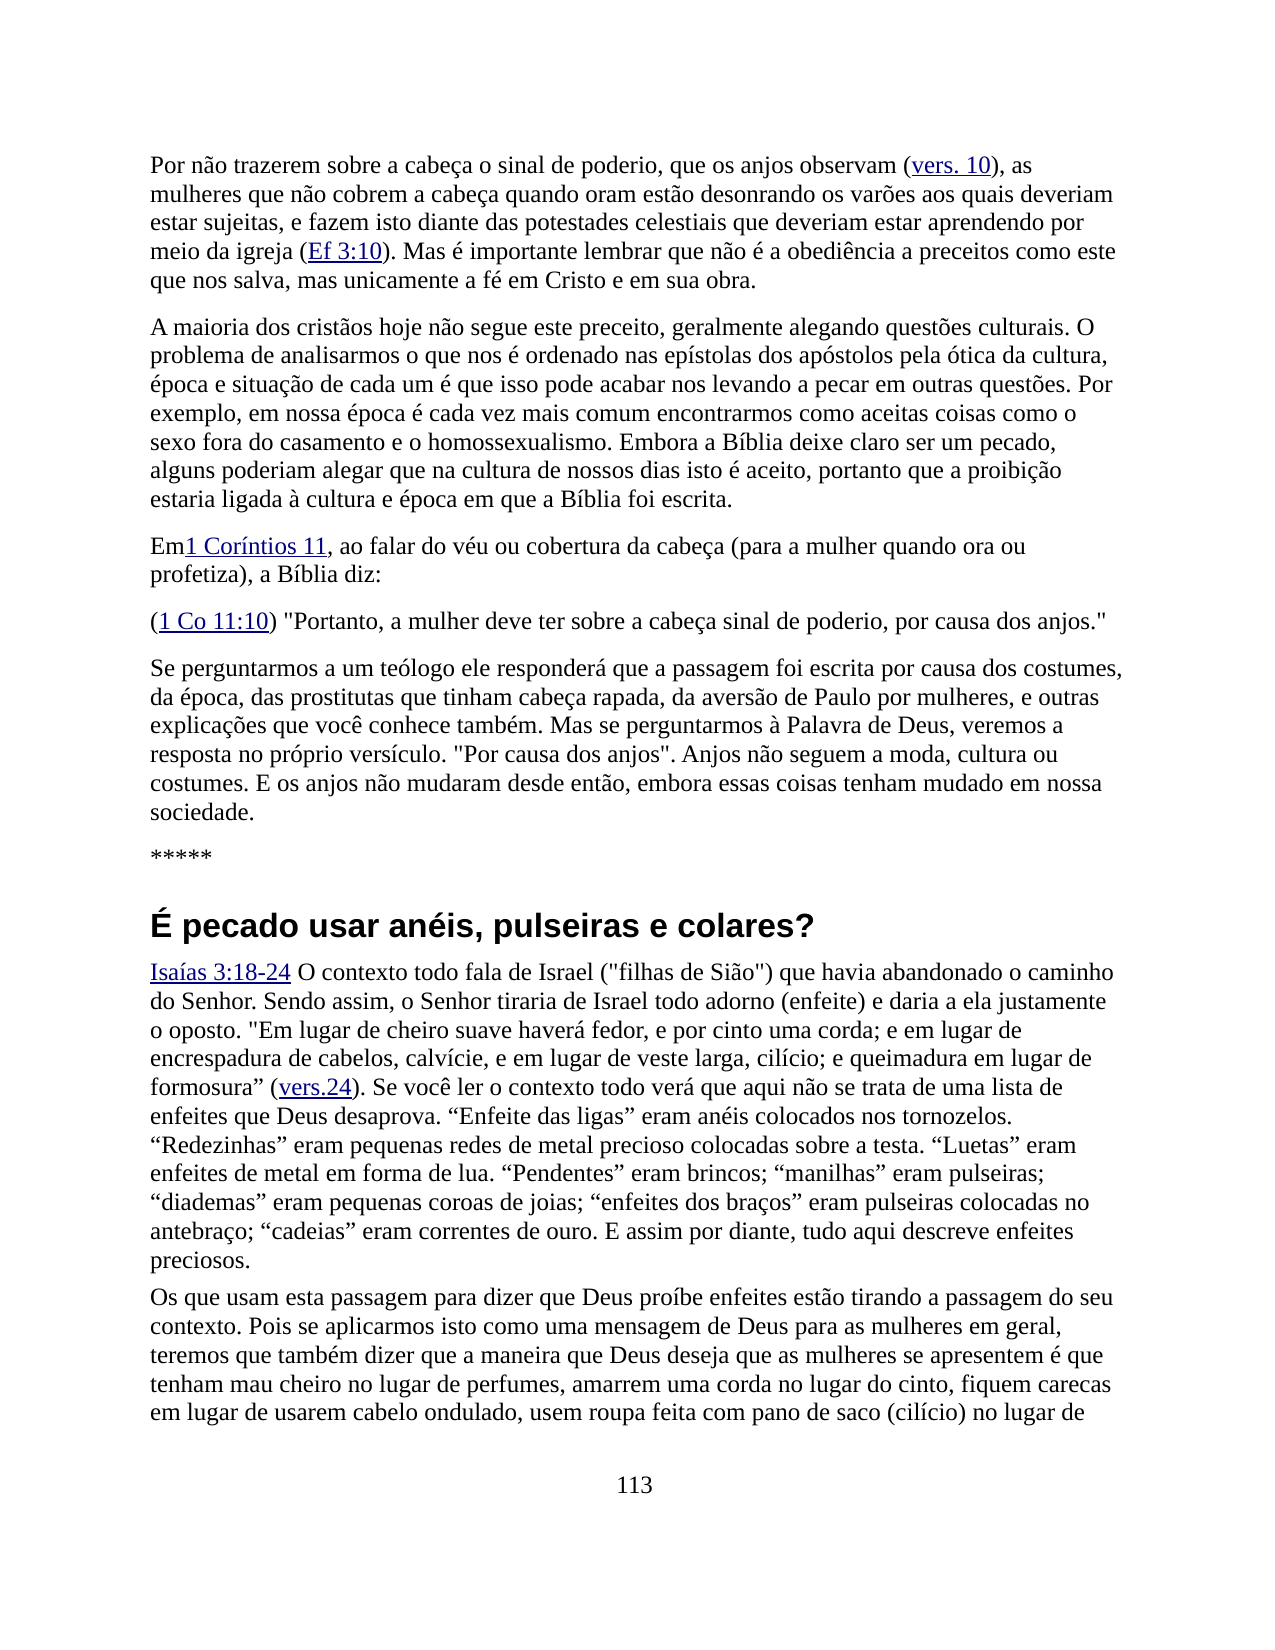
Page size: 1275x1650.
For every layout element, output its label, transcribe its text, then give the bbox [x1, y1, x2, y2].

subtitle É pecado usar anéis, pulseiras e colares? [150, 906, 1125, 945]
text (1 Co 11:10) "Portanto, a mulher deve ter sobre a cabeça sinal de poderio, por causa dos anjos." [150, 606, 1125, 635]
text Se perguntarmos a um teólogo ele responderá que a passagem foi escrita por causa dos costumes, da época, das prostitutas que tinham cabeça rapada, da aversão de Paulo por mulheres, e outras explicações que você conhece também. Mas se perguntarmos à Palavra de Deus, veremos a resposta no próprio versículo. "Por causa dos anjos". Anjos não seguem a moda, cultura ou costumes. E os anjos não mudaram desde então, embora essas coisas tenham mudado em nossa sociedade. [150, 653, 1125, 825]
text A maioria dos cristãos hoje não segue este preceito, geralmente alegando questões culturais. O problema de analisarmos o que nos é ordenado nas epístolas dos apóstolos pela ótica da cultura, época e situação de cada um é que isso pode acabar nos levando a pecar em outras questões. Por exemplo, em nossa época é cada vez mais comum encontrarmos como aceitas coisas como o sexo fora do casamento e o homossexualismo. Embora a Bíblia deixe claro ser um pecado, alguns poderiam alegar que na cultura de nossos dias isto é aceito, portanto que a proibição estaria ligada à cultura e época em que a Bíblia foi escrita. [150, 312, 1125, 513]
text Os que usam esta passagem para dizer que Deus proíbe enfeites estão tirando a passagem do seu contexto. Pois se aplicarmos isto como uma mensagem de Deus para as mulheres em geral, teremos que também dizer que a maneira que Deus deseja que as mulheres se apresentem é que tenham mau cheiro no lugar de perfumes, amarrem uma corda no lugar do cinto, fiquem carecas em lugar de usarem cabelo ondulado, usem roupa feita com pano de saco (cilício) no lugar de [150, 1282, 1125, 1426]
text Em1 Coríntios 11, ao falar do véu ou cobertura da cabeça (para a mulher quando ora ou profetiza), a Bíblia diz: [150, 531, 1125, 588]
text ***** [150, 843, 1125, 872]
text Isaías 3:18-24 O contexto todo fala de Israel ("filhas de Sião") que havia abandonado o caminho do Senhor. Sendo assim, o Senhor tiraria de Israel todo adorno (enfeite) e daria a ela justamente o oposto. "Em lugar de cheiro suave haverá fedor, e por cinto uma corda; e em lugar de encrespadura de cabelos, calvície, e em lugar de veste larga, cilício; e queimadura em lugar de formosura” (vers.24). Se você ler o contexto todo verá que aqui não se trata de uma lista de enfeites que Deus desaprova. “Enfeite das ligas” eram anéis colocados nos tornozelos. “Redezinhas” eram pequenas redes de metal precioso colocadas sobre a testa. “Luetas” eram enfeites de metal em forma de lua. “Pendentes” eram brincos; “manilhas” eram pulseiras; “diademas” eram pequenas coroas de joias; “enfeites dos braços” eram pulseiras colocadas no antebraço; “cadeias” eram correntes de ouro. E assim por diante, tudo aqui descreve enfeites preciosos. [150, 957, 1125, 1273]
text Por não trazerem sobre a cabeça o sinal de poderio, que os anjos observam (vers. 10), as mulheres que não cobrem a cabeça quando oram estão desonrando os varões aos quais deveriam estar sujeitas, e fazem isto diante das potestades celestiais que deveriam estar aprendendo por meio da igreja (Ef 3:10). Mas é importante lembrar que não é a obediência a preceitos como este que nos salva, mas unicamente a fé em Cristo e em sua obra. [150, 150, 1125, 294]
